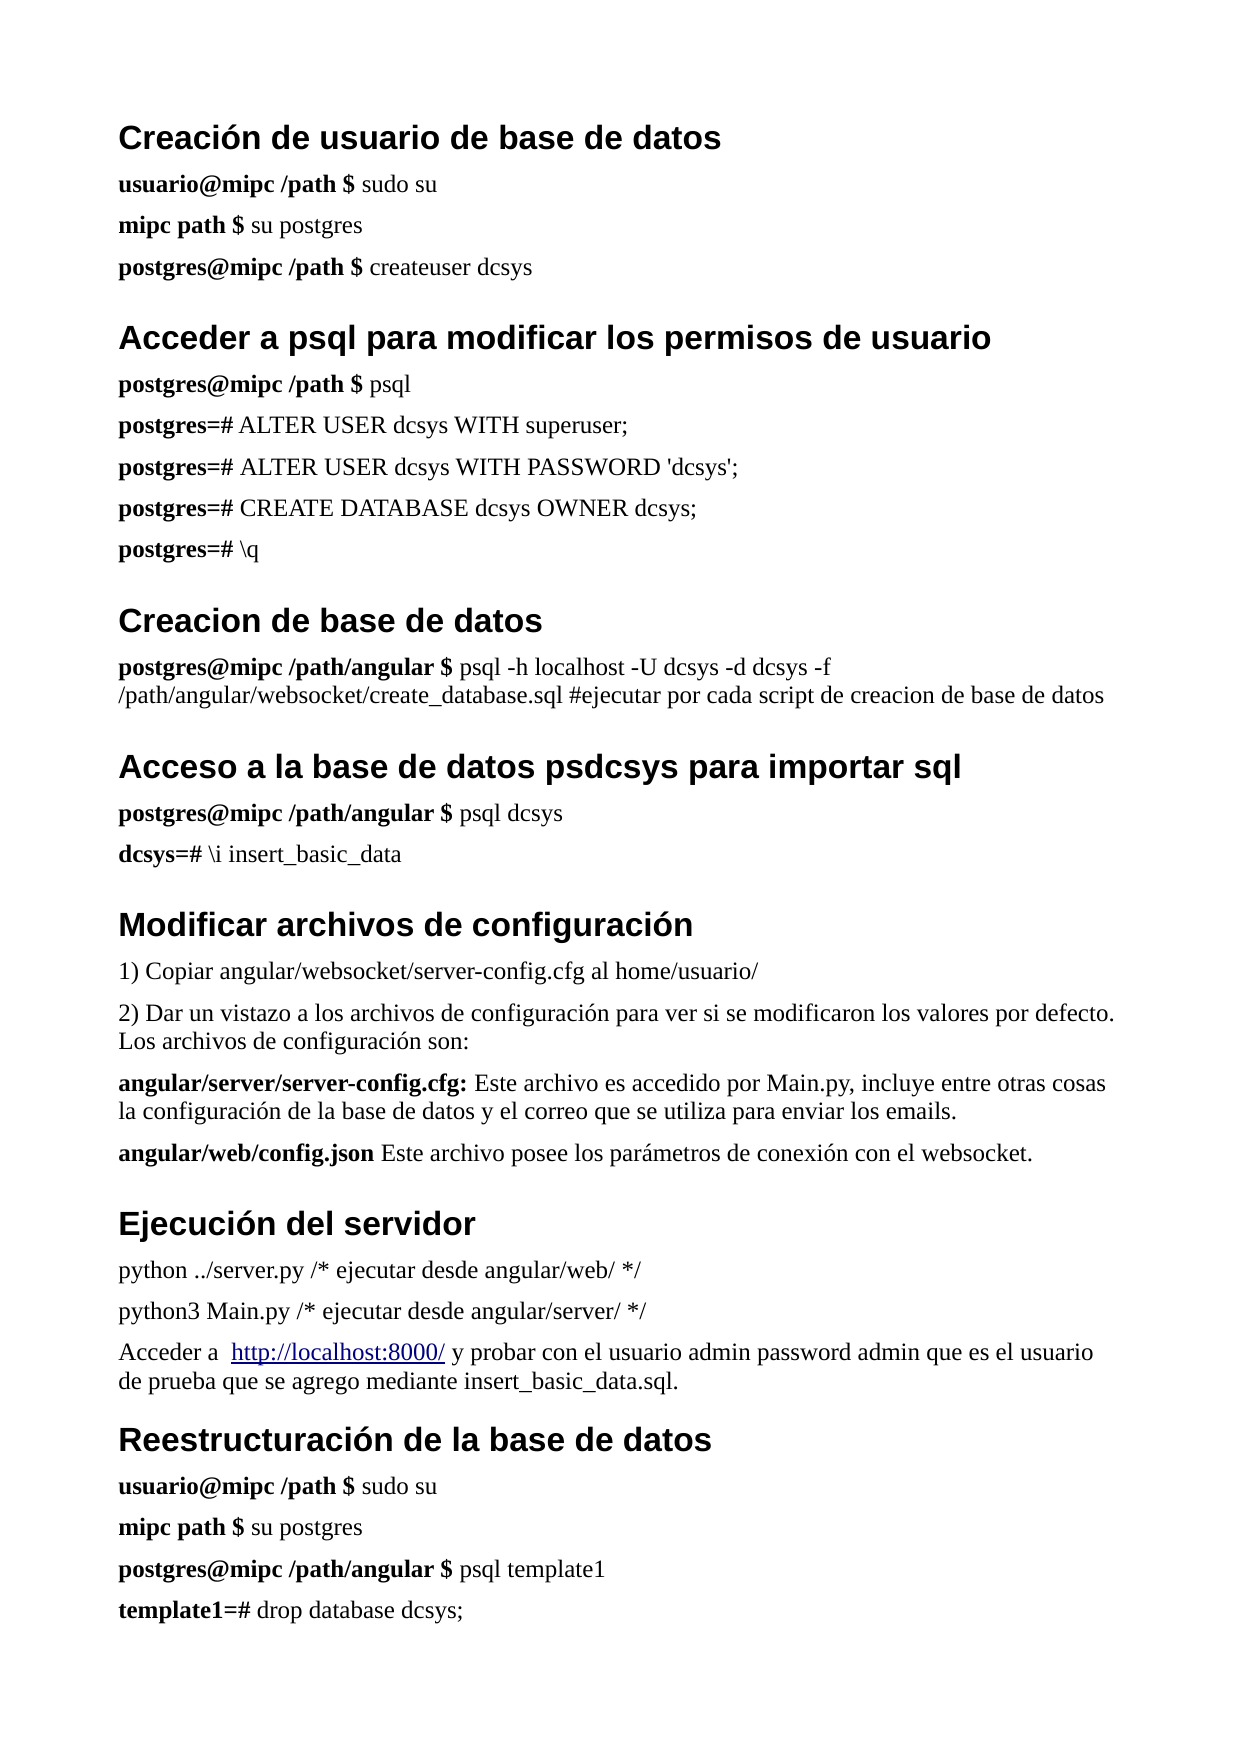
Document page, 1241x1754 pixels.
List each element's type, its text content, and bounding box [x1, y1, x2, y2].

text postgres=# \q [118, 534, 1122, 563]
text mipc path $ su postgres [118, 211, 1122, 239]
text usuario@mipc /path $ sudo su [118, 169, 1122, 198]
subtitle Reestructuración de la base de datos [118, 1420, 1122, 1459]
text usuario@mipc /path $ sudo su [118, 1471, 1122, 1500]
text Acceder a http://localhost:8000/ y probar con el usuario admin password admin que es el usuario de prueba que se agrego mediante insert_basic_data.sql. [118, 1337, 1122, 1395]
subtitle Ejecución del servidor [118, 1204, 1122, 1242]
text python3 Main.py /* ejecutar desde angular/server/ */ [118, 1296, 1122, 1325]
text postgres@mipc /path/angular $ psql -h localhost -U dcsys -d dcsys -f /path/angular/websocket/create_database.sql #ejecutar por cada script de creacion de base de datos [118, 652, 1122, 709]
text mipc path $ su postgres [118, 1512, 1122, 1541]
text postgres=# ALTER USER dcsys WITH PASSWORD 'dcsys'; [118, 452, 1122, 480]
subtitle Creacion de base de datos [118, 600, 1122, 639]
text template1=# drop database dcsys; [118, 1595, 1122, 1624]
subtitle Modificar archivos de configuración [118, 905, 1122, 944]
subtitle Acceder a psql para modificar los permisos de usuario [118, 318, 1122, 357]
subtitle Creación de usuario de base de datos [118, 118, 1122, 157]
text postgres@mipc /path $ createuser dcsys [118, 252, 1122, 281]
text angular/server/server-config.cfg: Este archivo es accedido por Main.py, incluye entre otras cosas la configuración de la base de datos y el correo que se utiliza para enviar los emails. [118, 1068, 1122, 1125]
text 2) Dar un vistazo a los archivos de configuración para ver si se modificaron los valores por defecto. Los archivos de configuración son: [118, 998, 1122, 1055]
text 1) Copiar angular/websocket/server-config.cfg al home/usuario/ [118, 956, 1122, 985]
text postgres@mipc /path/angular $ psql dcsys [118, 798, 1122, 826]
text dcsys=# \i insert_basic_data [118, 839, 1122, 868]
text postgres=# ALTER USER dcsys WITH superuser; [118, 410, 1122, 439]
text python ../server.py /* ejecutar desde angular/web/ */ [118, 1255, 1122, 1284]
text postgres=# CREATE DATABASE dcsys OWNER dcsys; [118, 493, 1122, 522]
text postgres@mipc /path/angular $ psql template1 [118, 1554, 1122, 1582]
text angular/web/config.json Este archivo posee los parámetros de conexión con el websocket. [118, 1138, 1122, 1166]
text postgres@mipc /path $ psql [118, 369, 1122, 398]
subtitle Acceso a la base de datos psdcsys para importar sql [118, 747, 1122, 785]
